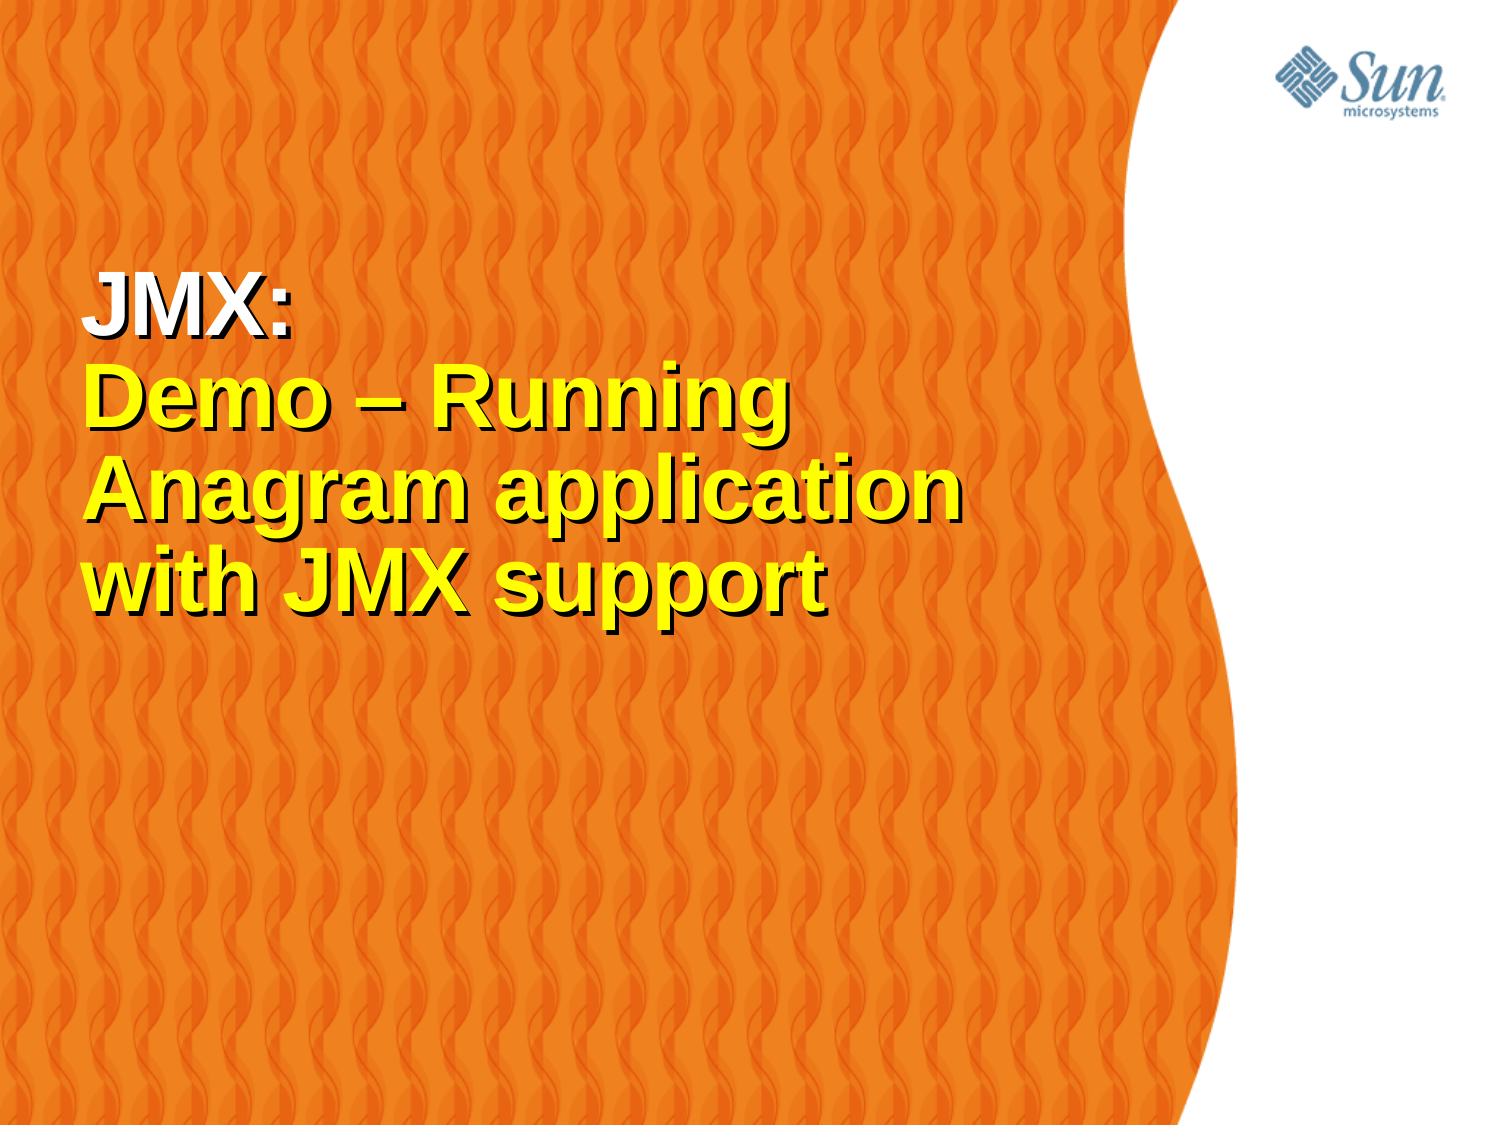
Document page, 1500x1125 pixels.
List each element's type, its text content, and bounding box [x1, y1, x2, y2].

picture [0, 0, 1500, 1125]
title JMX: Demo – Running Anagram application with JMX support [80, 158, 1281, 958]
